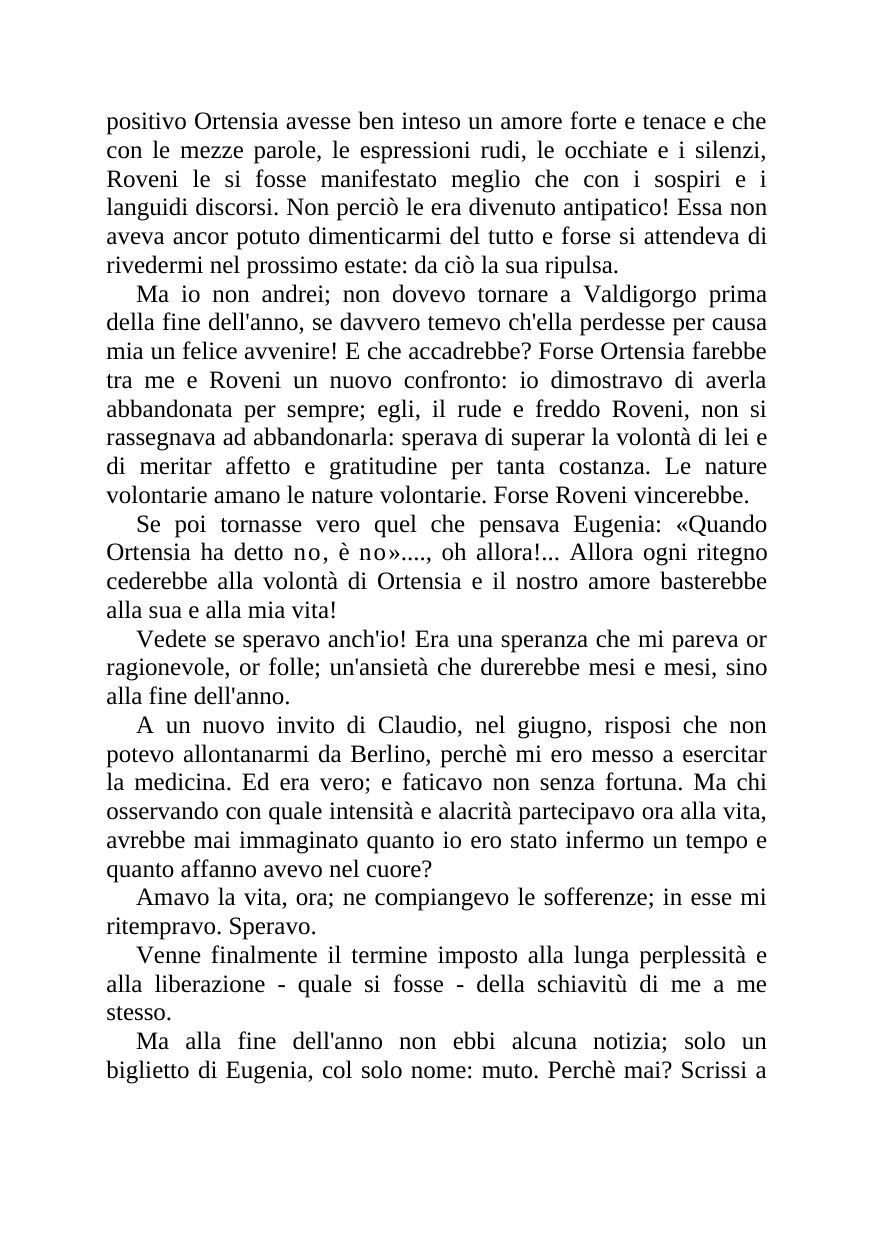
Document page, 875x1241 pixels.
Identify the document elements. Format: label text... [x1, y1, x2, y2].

text positivo Ortensia avesse ben inteso un amore forte e tenace e che con le mezze parole, le espressioni rudi, le occhiate e i silenzi, Roveni le si fosse manifestato meglio che con i sospiri e i languidi discorsi. Non perciò le era divenuto antipatico! Essa non aveva ancor potuto dimenticarmi del tutto e forse si attendeva di rivedermi nel prossimo estate: da ciò la sua ripulsa. [106, 106, 768, 279]
text Ma alla fine dell'anno non ebbi alcuna notizia; solo un biglietto di Eugenia, col solo nome: muto. Perchè mai? Scrissi a [106, 1026, 768, 1084]
text Amavo la vita, ora; ne compiangevo le sofferenze; in esse mi ritempravo. Speravo. [106, 882, 768, 940]
text Vedete se speravo anch'io! Era una speranza che mi pareva or ragionevole, or folle; un'ansietà che durerebbe mesi e mesi, sino alla fine dell'anno. [106, 624, 768, 710]
text A un nuovo invito di Claudio, nel giugno, risposi che non potevo allontanarmi da Berlino, perchè mi ero messo a esercitar la medicina. Ed era vero; e faticavo non senza fortuna. Ma chi osservando con quale intensità e alacrità partecipavo ora alla vita, avrebbe mai immaginato quanto io ero stato infermo un tempo e quanto affanno avevo nel cuore? [106, 710, 768, 882]
text Ma io non andrei; non dovevo tornare a Valdigorgo prima della fine dell'anno, se davvero temevo ch'ella perdesse per causa mia un felice avvenire! E che accadrebbe? Forse Ortensia farebbe tra me e Roveni un nuovo confronto: io dimostravo di averla abbandonata per sempre; egli, il rude e freddo Roveni, non si rassegnava ad abbandonarla: sperava di superar la volontà di lei e di meritar affetto e gratitudine per tanta costanza. Le nature volontarie amano le nature volontarie. Forse Roveni vincerebbe. [106, 279, 768, 509]
text Se poi tornasse vero quel che pensava Eugenia: «Quando Ortensia ha detto no, è no»...., oh allora!... Allora ogni ritegno cederebbe alla volontà di Ortensia e il nostro amore basterebbe alla sua e alla mia vita! [106, 509, 768, 624]
text Venne finalmente il termine imposto alla lunga perplessità e alla liberazione - quale si fosse - della schiavitù di me a me stesso. [106, 940, 768, 1026]
